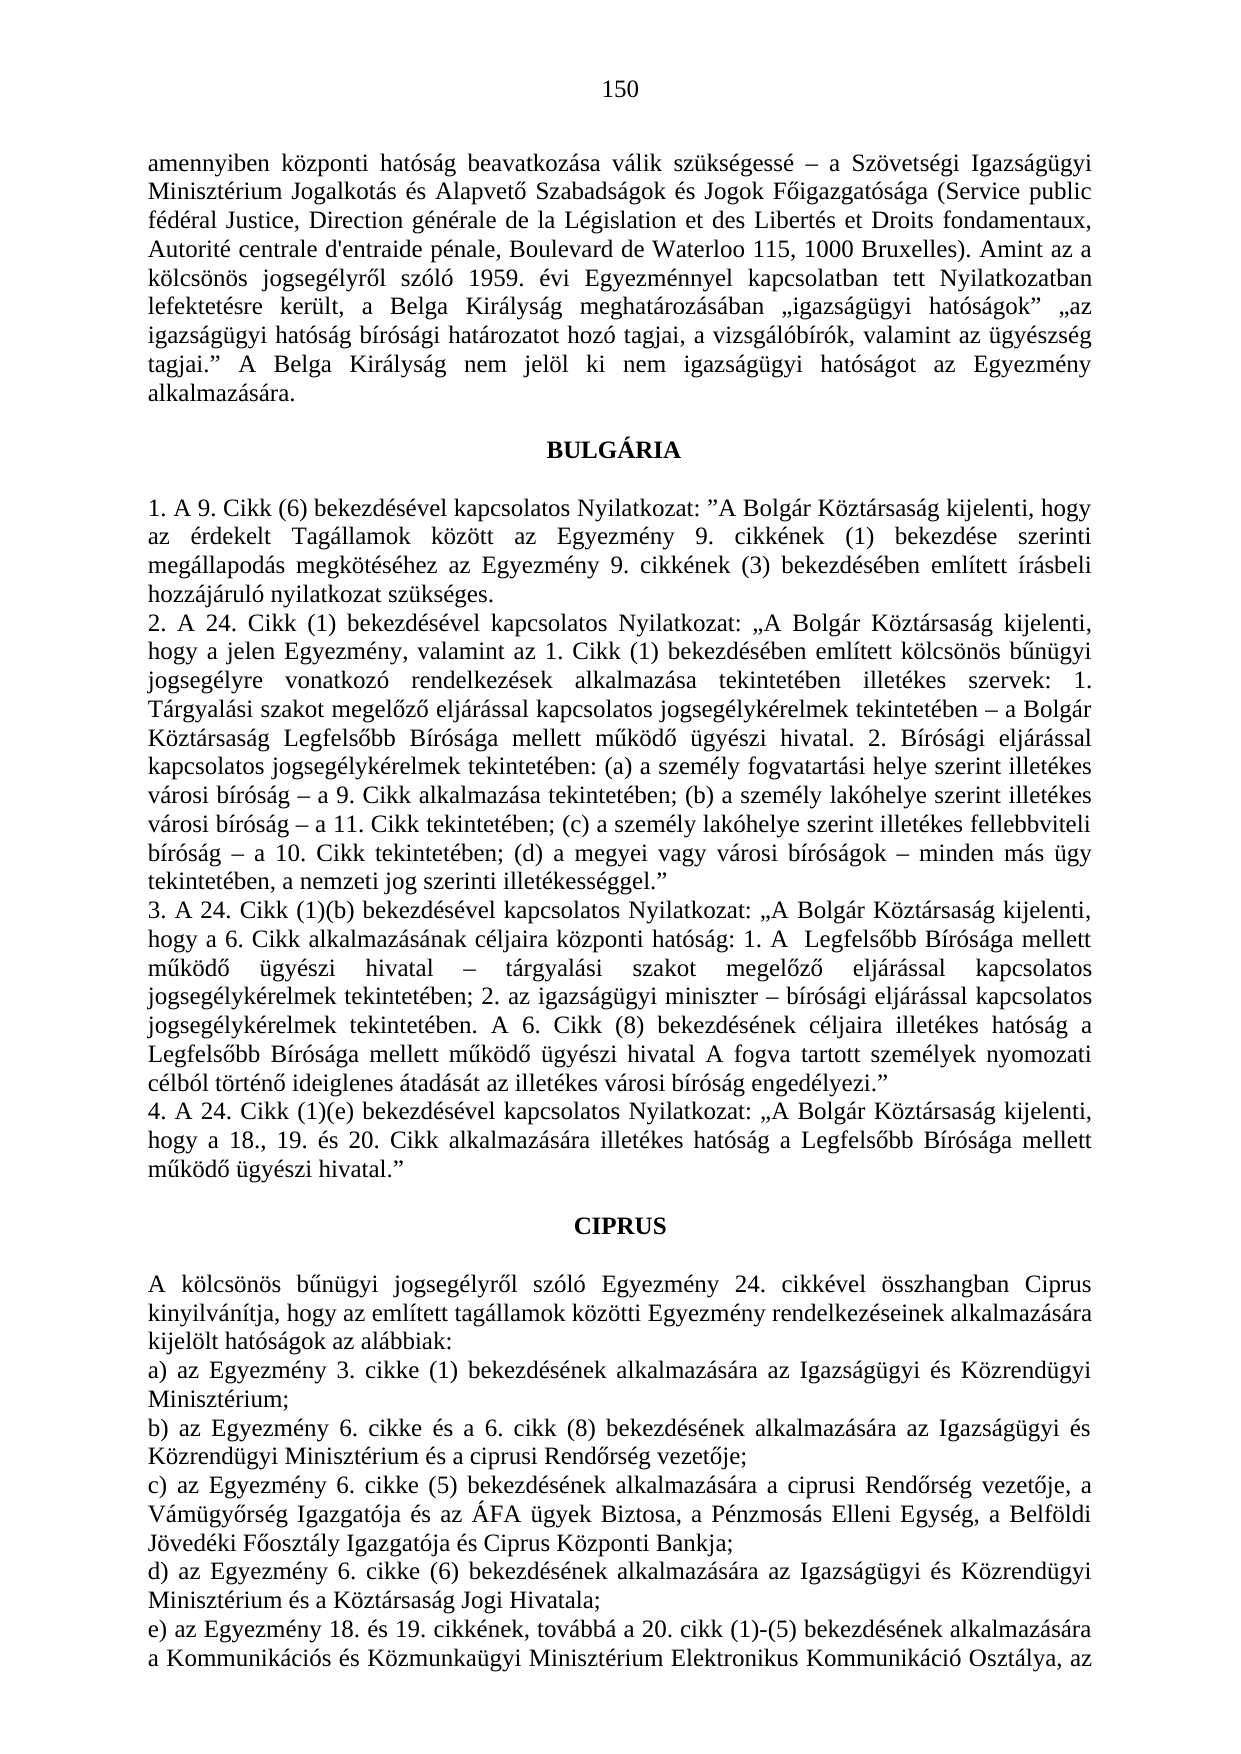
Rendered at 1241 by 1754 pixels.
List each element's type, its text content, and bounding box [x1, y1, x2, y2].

text a) az Egyezmény 3. cikke (1) bekezdésének alkalmazására az Igazságügyi és Közrendügyi Minisztérium; [148, 1355, 1093, 1413]
text CIPRUS [148, 1211, 1093, 1240]
text amennyiben központi hatóság beavatkozása válik szükségessé – a Szövetségi Igazságügyi Minisztérium Jogalkotás és Alapvető Szabadságok és Jogok Főigazgatósága (Service public fédéral Justice, Direction générale de la Législation et des Libertés et Droits fondamentaux, Autorité centrale d'entraide pénale, Boulevard de Waterloo 115, 1000 Bruxelles). Amint az a kölcsönös jogsegélyről szóló 1959. évi Egyezménnyel kapcsolatban tett Nyilatkozatban lefektetésre került, a Belga Királyság meghatározásában „igazságügyi hatóságok” „az igazságügyi hatóság bírósági határozatot hozó tagjai, a vizsgálóbírók, valamint az ügyészség tagjai.” A Belga Királyság nem jelöl ki nem igazságügyi hatóságot az Egyezmény alkalmazására. [148, 148, 1093, 406]
text e) az Egyezmény 18. és 19. cikkének, továbbá a 20. cikk (1)-(5) bekezdésének alkalmazására a Kommunikációs és Közmunkaügyi Minisztérium Elektronikus Kommunikáció Osztálya, az [148, 1614, 1093, 1671]
text A kölcsönös bűnügyi jogsegélyről szóló Egyezmény 24. cikkével összhangban Ciprus kinyilvánítja, hogy az említett tagállamok közötti Egyezmény rendelkezéseinek alkalmazására kijelölt hatóságok az alábbiak: [148, 1269, 1093, 1355]
text c) az Egyezmény 6. cikke (5) bekezdésének alkalmazására a ciprusi Rendőrség vezetője, a Vámügyőrség Igazgatója és az ÁFA ügyek Biztosa, a Pénzmosás Elleni Egység, a Belföldi Jövedéki Főosztály Igazgatója és Ciprus Központi Bankja; [148, 1470, 1093, 1556]
text b) az Egyezmény 6. cikke és a 6. cikk (8) bekezdésének alkalmazására az Igazságügyi és Közrendügyi Minisztérium és a ciprusi Rendőrség vezetője; [148, 1413, 1093, 1470]
text 3. A 24. Cikk (1)(b) bekezdésével kapcsolatos Nyilatkozat: „A Bolgár Köztársaság kijelenti, hogy a 6. Cikk alkalmazásának céljaira központi hatóság: 1. A Legfelsőbb Bírósága mellett működő ügyészi hivatal – tárgyalási szakot megelőző eljárással kapcsolatos jogsegélykérelmek tekintetében; 2. az igazságügyi miniszter – bírósági eljárással kapcsolatos jogsegélykérelmek tekintetében. A 6. Cikk (8) bekezdésének céljaira illetékes hatóság a Legfelsőbb Bírósága mellett működő ügyészi hivatal A fogva tartott személyek nyomozati célból történő ideiglenes átadását az illetékes városi bíróság engedélyezi.” [148, 895, 1093, 1096]
text d) az Egyezmény 6. cikke (6) bekezdésének alkalmazására az Igazságügyi és Közrendügyi Minisztérium és a Köztársaság Jogi Hivatala; [148, 1556, 1093, 1614]
text 1. A 9. Cikk (6) bekezdésével kapcsolatos Nyilatkozat: ”A Bolgár Köztársaság kijelenti, hogy az érdekelt Tagállamok között az Egyezmény 9. cikkének (1) bekezdése szerinti megállapodás megkötéséhez az Egyezmény 9. cikkének (3) bekezdésében említett írásbeli hozzájáruló nyilatkozat szükséges. [148, 493, 1093, 608]
text 2. A 24. Cikk (1) bekezdésével kapcsolatos Nyilatkozat: „A Bolgár Köztársaság kijelenti, hogy a jelen Egyezmény, valamint az 1. Cikk (1) bekezdésében említett kölcsönös bűnügyi jogsegélyre vonatkozó rendelkezések alkalmazása tekintetében illetékes szervek: 1. Tárgyalási szakot megelőző eljárással kapcsolatos jogsegélykérelmek tekintetében – a Bolgár Köztársaság Legfelsőbb Bírósága mellett működő ügyészi hivatal. 2. Bírósági eljárással kapcsolatos jogsegélykérelmek tekintetében: (a) a személy fogvatartási helye szerint illetékes városi bíróság – a 9. Cikk alkalmazása tekintetében; (b) a személy lakóhelye szerint illetékes városi bíróság – a 11. Cikk tekintetében; (c) a személy lakóhelye szerint illetékes fellebbviteli bíróság – a 10. Cikk tekintetében; (d) a megyei vagy városi bíróságok – minden más ügy tekintetében, a nemzeti jog szerinti illetékességgel.” [148, 608, 1093, 895]
text BULGÁRIA [148, 435, 1093, 464]
text 4. A 24. Cikk (1)(e) bekezdésével kapcsolatos Nyilatkozat: „A Bolgár Köztársaság kijelenti, hogy a 18., 19. és 20. Cikk alkalmazására illetékes hatóság a Legfelsőbb Bírósága mellett működő ügyészi hivatal.” [148, 1096, 1093, 1183]
